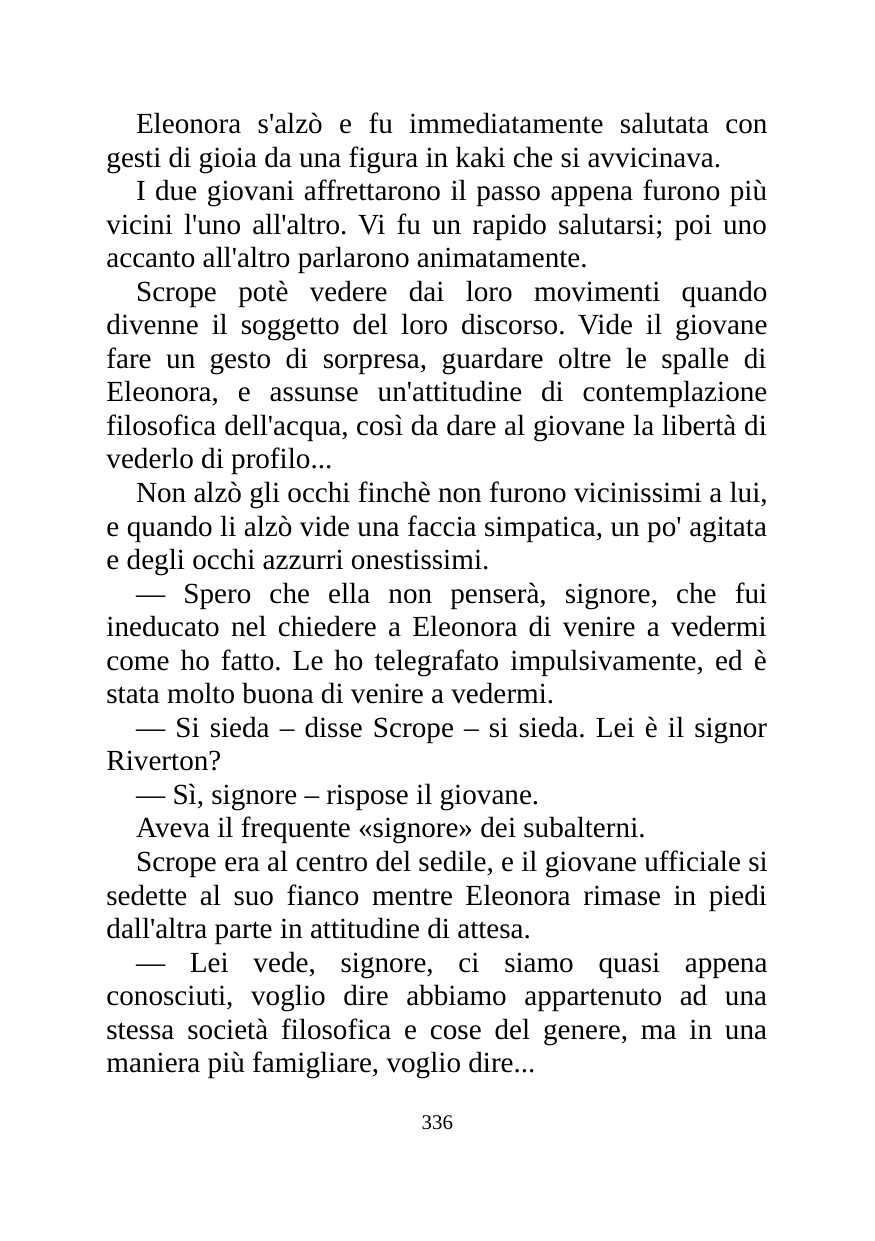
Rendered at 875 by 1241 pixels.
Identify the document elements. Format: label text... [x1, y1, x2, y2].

text — Si sieda – disse Scrope – si sieda. Lei è il signor Riverton? [106, 710, 768, 777]
text Non alzò gli occhi finchè non furono vicinissimi a lui, e quando li alzò vide una faccia simpatica, un po' agitata e degli occhi azzurri onestissimi. [106, 475, 768, 576]
text Scrope potè vedere dai loro movimenti quando divenne il soggetto del loro discorso. Vide il giovane fare un gesto di sorpresa, guardare oltre le spalle di Eleonora, e assunse un'attitudine di contemplazione filosofica dell'acqua, così da dare al giovane la libertà di vederlo di profilo... [106, 274, 768, 475]
text I due giovani affrettarono il passo appena furono più vicini l'uno all'altro. Vi fu un rapido salutarsi; poi uno accanto all'altro parlarono animatamente. [106, 173, 768, 274]
text — Sì, signore – rispose il giovane. [106, 777, 768, 811]
text — Spero che ella non penserà, signore, che fui ineducato nel chiedere a Eleonora di venire a vedermi come ho fatto. Le ho telegrafato impulsivamente, ed è stata molto buona di venire a vedermi. [106, 576, 768, 710]
text Aveva il frequente «signore» dei subalterni. [106, 811, 768, 844]
text — Lei vede, signore, ci siamo quasi appena conosciuti, voglio dire abbiamo appartenuto ad una stessa società filosofica e cose del genere, ma in una maniera più famigliare, voglio dire... [106, 945, 768, 1079]
text Scrope era al centro del sedile, e il giovane ufficiale si sedette al suo fianco mentre Eleonora rimase in piedi dall'altra parte in attitudine di attesa. [106, 844, 768, 945]
text Eleonora s'alzò e fu immediatamente salutata con gesti di gioia da una figura in kaki che si avvicinava. [106, 106, 768, 173]
